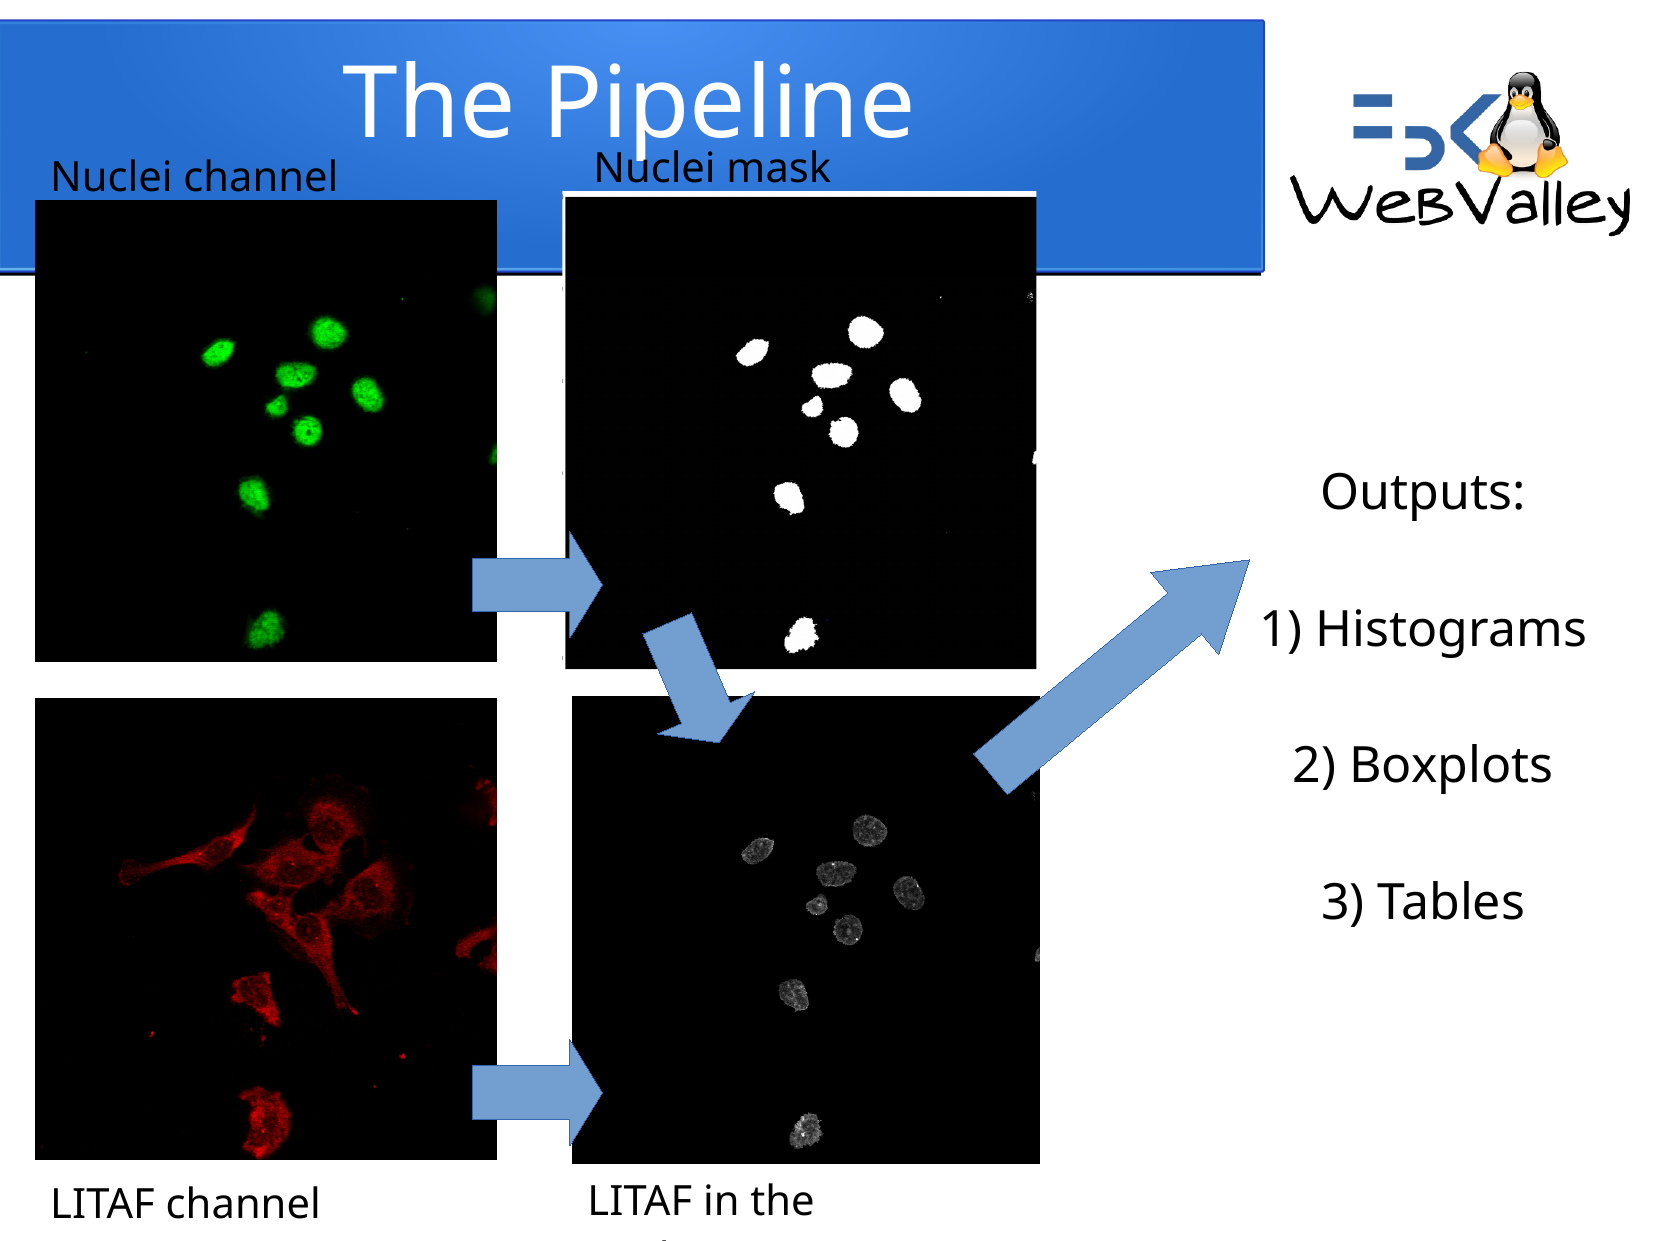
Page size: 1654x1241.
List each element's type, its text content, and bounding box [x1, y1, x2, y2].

text_box LITAF channel [35, 1166, 414, 1229]
text_box Outputs: 1) Histograms 2) Boxplots 3) Tables [1181, 448, 1654, 1028]
picture [572, 696, 1040, 1164]
picture [562, 191, 1037, 671]
text_box [472, 1039, 603, 1146]
text_box The Pipeline [0, 23, 1262, 151]
text_box [472, 531, 603, 638]
text_box [973, 568, 1181, 795]
picture [35, 200, 497, 662]
picture [1290, 70, 1630, 237]
text_box Nuclei channel [35, 138, 414, 200]
text_box LITAF in the nuclei [572, 1164, 951, 1226]
picture [729, 696, 742, 701]
text_box Nuclei mask [578, 129, 969, 192]
text_box [642, 612, 755, 743]
picture [35, 698, 497, 1160]
